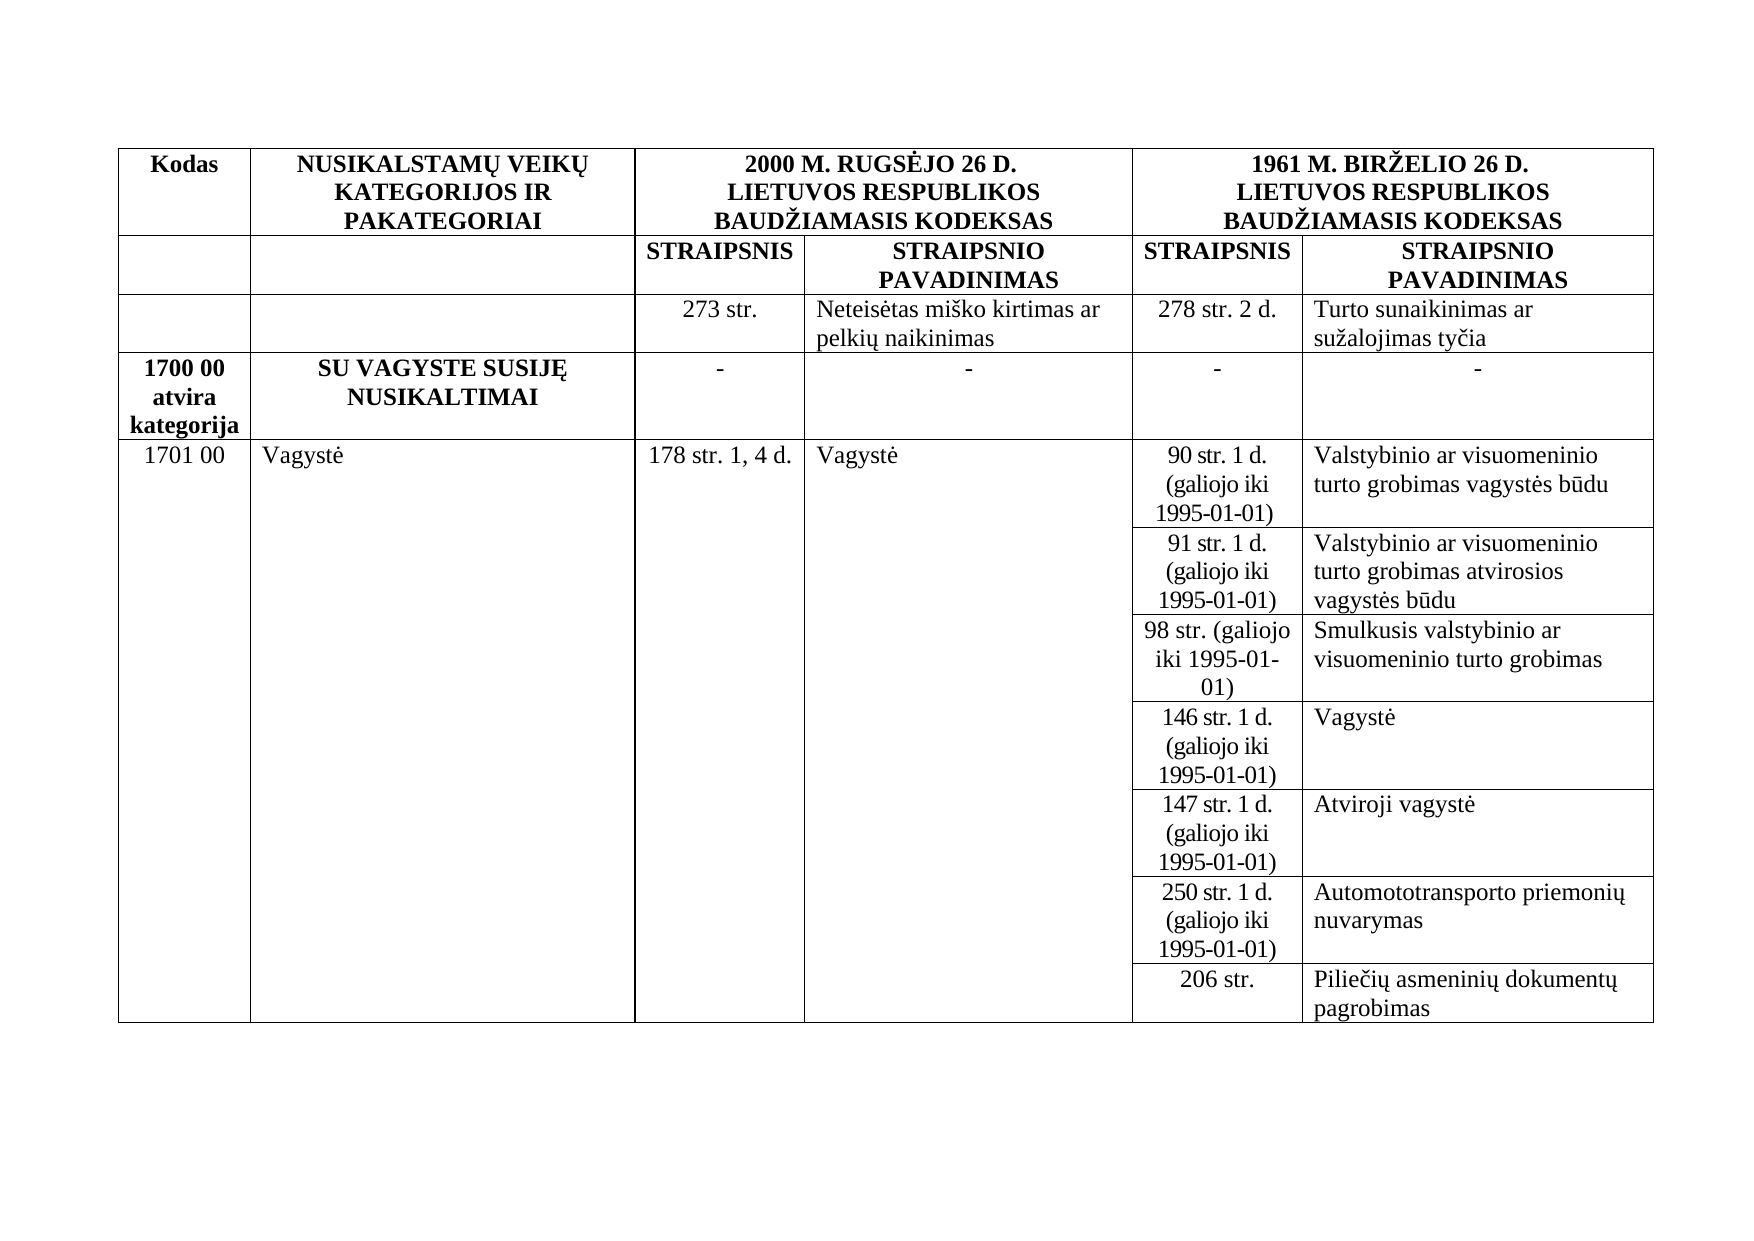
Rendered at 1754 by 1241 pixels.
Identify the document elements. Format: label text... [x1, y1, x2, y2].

table_cell Vagystė [805, 440, 1132, 1022]
table_cell 98 str. (galiojo iki 1995-01-01) [1133, 615, 1302, 701]
table_cell 91 str. 1 d. (galiojo iki 1995-01-01) [1133, 528, 1302, 614]
table_cell 1701 00 [119, 440, 250, 1022]
table_header 1961 M. BIRŽELIO 26 D. LIETUVOS RESPUBLIKOS BAUDŽIAMASIS KODEKSAS [1133, 149, 1653, 235]
table_cell STRAIPSNIS [1133, 236, 1302, 293]
table_header 2000 M. RUGSĖJO 26 D. LIETUVOS RESPUBLIKOS BAUDŽIAMASIS KODEKSAS [636, 149, 1132, 235]
table_cell 206 str. [1133, 964, 1302, 1022]
table_cell 147 str. 1 d. (galiojo iki 1995-01-01) [1133, 790, 1302, 876]
table_cell 1700 00 atvira kategorija [119, 353, 250, 439]
table_header Kodas [119, 149, 250, 235]
table_cell STRAIPSNIO PAVADINIMAS [1303, 236, 1653, 293]
table_cell [119, 295, 250, 352]
table_cell 178 str. 1, 4 d. [636, 440, 804, 1022]
table_cell Piliečių asmeninių dokumentų pagrobimas [1303, 964, 1653, 1022]
table_cell Vagystė [251, 440, 634, 1022]
table_cell [119, 236, 250, 293]
table_cell STRAIPSNIO PAVADINIMAS [805, 236, 1132, 293]
table_cell - [1133, 353, 1302, 439]
table_cell Valstybinio ar visuomeninio turto grobimas vagystės būdu [1303, 440, 1653, 527]
table_cell 278 str. 2 d. [1133, 295, 1302, 352]
table_cell [251, 295, 634, 352]
table_cell SU VAGYSTE SUSIJĘ NUSIKALTIMAI [251, 353, 634, 439]
table_cell [251, 236, 634, 293]
table_cell - [1303, 353, 1653, 439]
table_cell Vagystė [1303, 702, 1653, 788]
table_cell Automototransporto priemonių nuvarymas [1303, 877, 1653, 963]
table_cell Atviroji vagystė [1303, 790, 1653, 876]
table_cell Neteisėtas miško kirtimas ar pelkių naikinimas [805, 295, 1132, 352]
table_cell Smulkusis valstybinio ar visuomeninio turto grobimas [1303, 615, 1653, 701]
table_header NUSIKALSTAMŲ VEIKŲ KATEGORIJOS IR PAKATEGORIAI [251, 149, 634, 235]
table_cell Valstybinio ar visuomeninio turto grobimas atvirosios vagystės būdu [1303, 528, 1653, 614]
table_cell 90 str. 1 d. (galiojo iki 1995-01-01) [1133, 440, 1302, 527]
table_cell STRAIPSNIS [636, 236, 804, 293]
table_cell - [805, 353, 1132, 439]
table_cell 146 str. 1 d. (galiojo iki 1995-01-01) [1133, 702, 1302, 788]
table_cell 273 str. [636, 295, 804, 352]
table_cell Turto sunaikinimas ar sužalojimas tyčia [1303, 295, 1653, 352]
table_cell - [636, 353, 804, 439]
table_cell 250 str. 1 d. (galiojo iki 1995-01-01) [1133, 877, 1302, 963]
